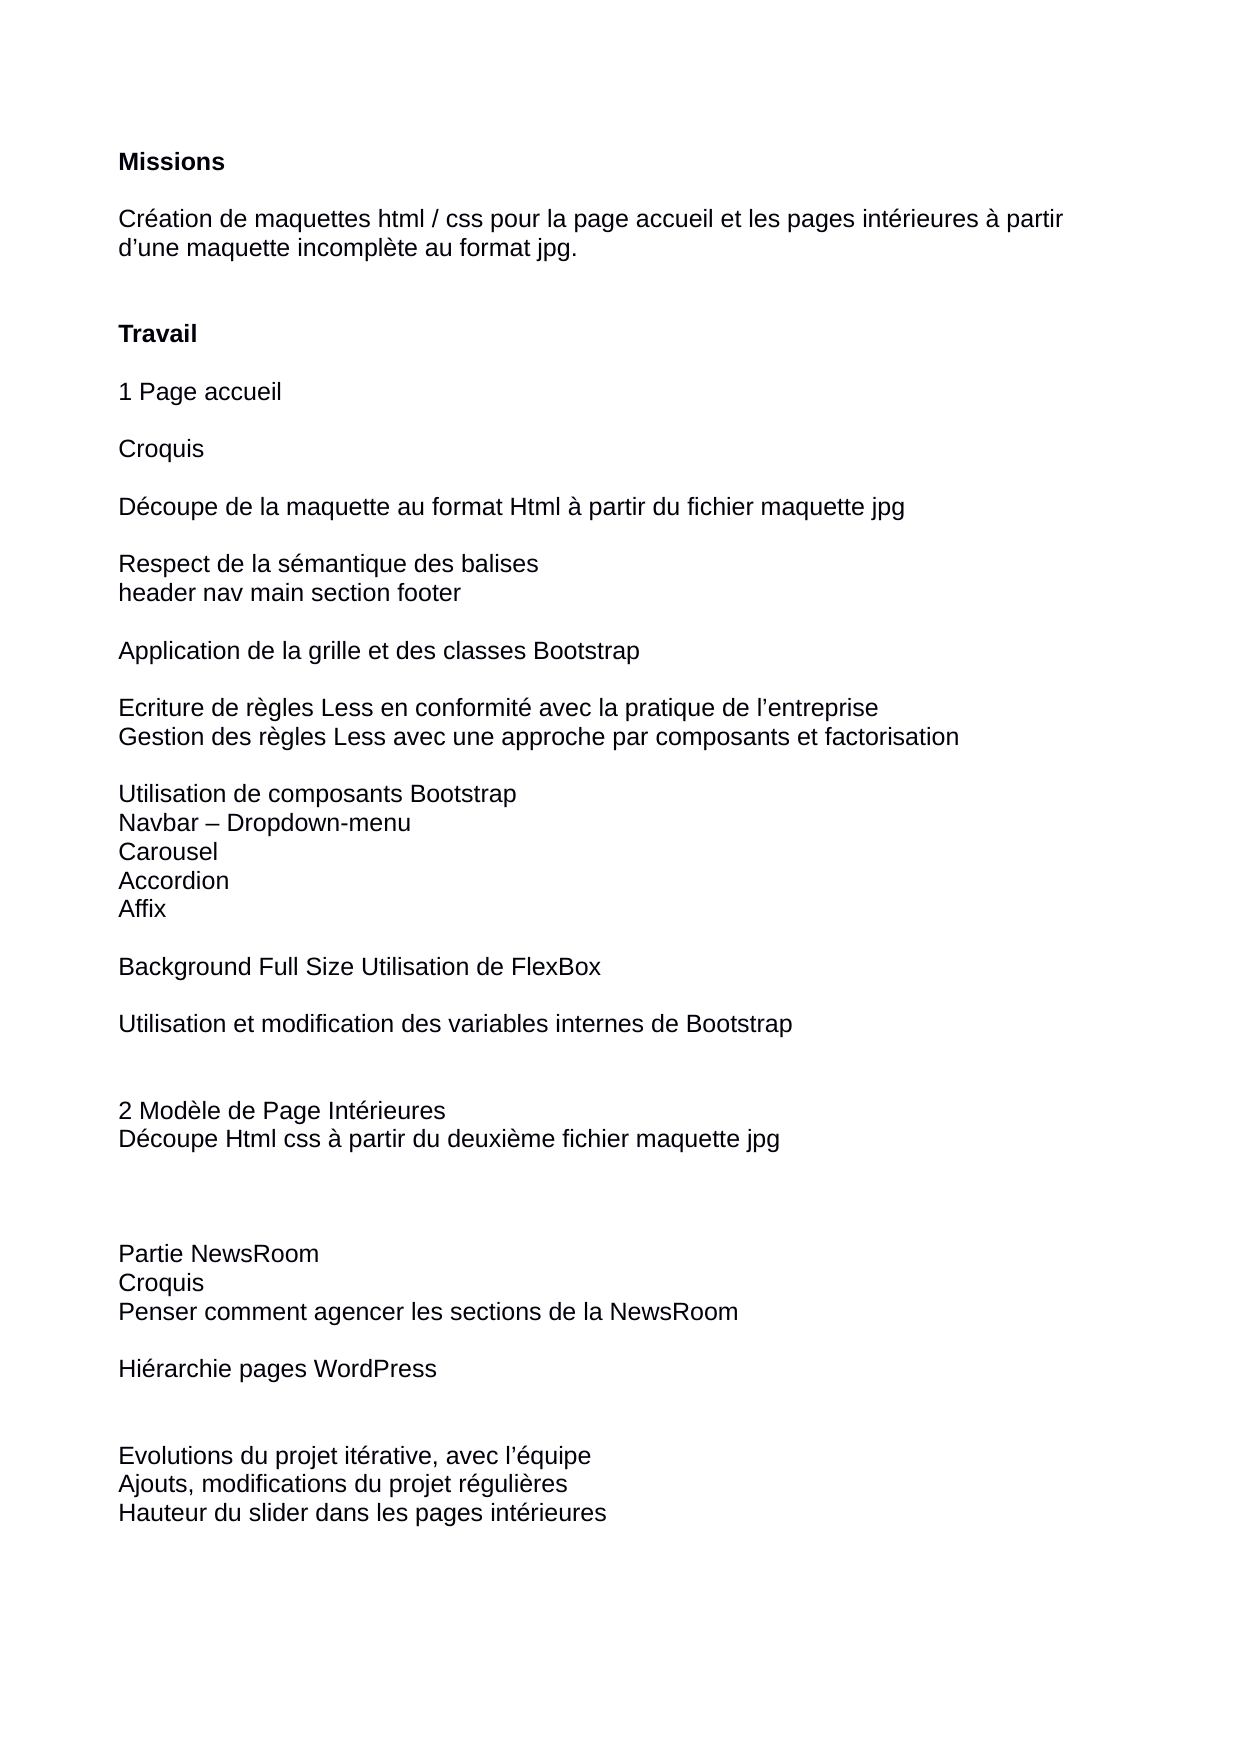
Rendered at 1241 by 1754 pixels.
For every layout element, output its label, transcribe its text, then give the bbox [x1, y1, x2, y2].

text Utilisation de composants Bootstrap [118, 779, 1122, 808]
text header nav main section footer [118, 578, 1122, 607]
text 1 Page accueil [118, 377, 1122, 406]
text Evolutions du projet itérative, avec l’équipe [118, 1441, 1122, 1469]
text Missions [118, 147, 1122, 176]
text Background Full Size Utilisation de FlexBox [118, 952, 1122, 981]
text Gestion des règles Less avec une approche par composants et factorisation [118, 722, 1122, 751]
text Hiérarchie pages WordPress [118, 1354, 1122, 1383]
text Découpe de la maquette au format Html à partir du fichier maquette jpg [118, 492, 1122, 521]
text 2 Modèle de Page Intérieures [118, 1096, 1122, 1124]
text Croquis [118, 1268, 1122, 1297]
text Affix [118, 894, 1122, 923]
text Navbar – Dropdown-menu [118, 808, 1122, 837]
text Hauteur du slider dans les pages intérieures [118, 1498, 1122, 1527]
text Utilisation et modification des variables internes de Bootstrap [118, 1009, 1122, 1038]
text Découpe Html css à partir du deuxième fichier maquette jpg [118, 1124, 1122, 1153]
text Carousel [118, 837, 1122, 866]
text Ajouts, modifications du projet régulières [118, 1469, 1122, 1498]
text Application de la grille et des classes Bootstrap [118, 636, 1122, 664]
text Respect de la sémantique des balises [118, 549, 1122, 578]
text Accordion [118, 866, 1122, 894]
text Ecriture de règles Less en conformité avec la pratique de l’entreprise [118, 693, 1122, 722]
text Création de maquettes html / css pour la page accueil et les pages intérieures à partir d’une maquette incomplète au format jpg. [118, 204, 1122, 262]
text Croquis [118, 434, 1122, 463]
text Travail [118, 319, 1122, 348]
text Penser comment agencer les sections de la NewsRoom [118, 1297, 1122, 1326]
text Partie NewsRoom [118, 1239, 1122, 1268]
